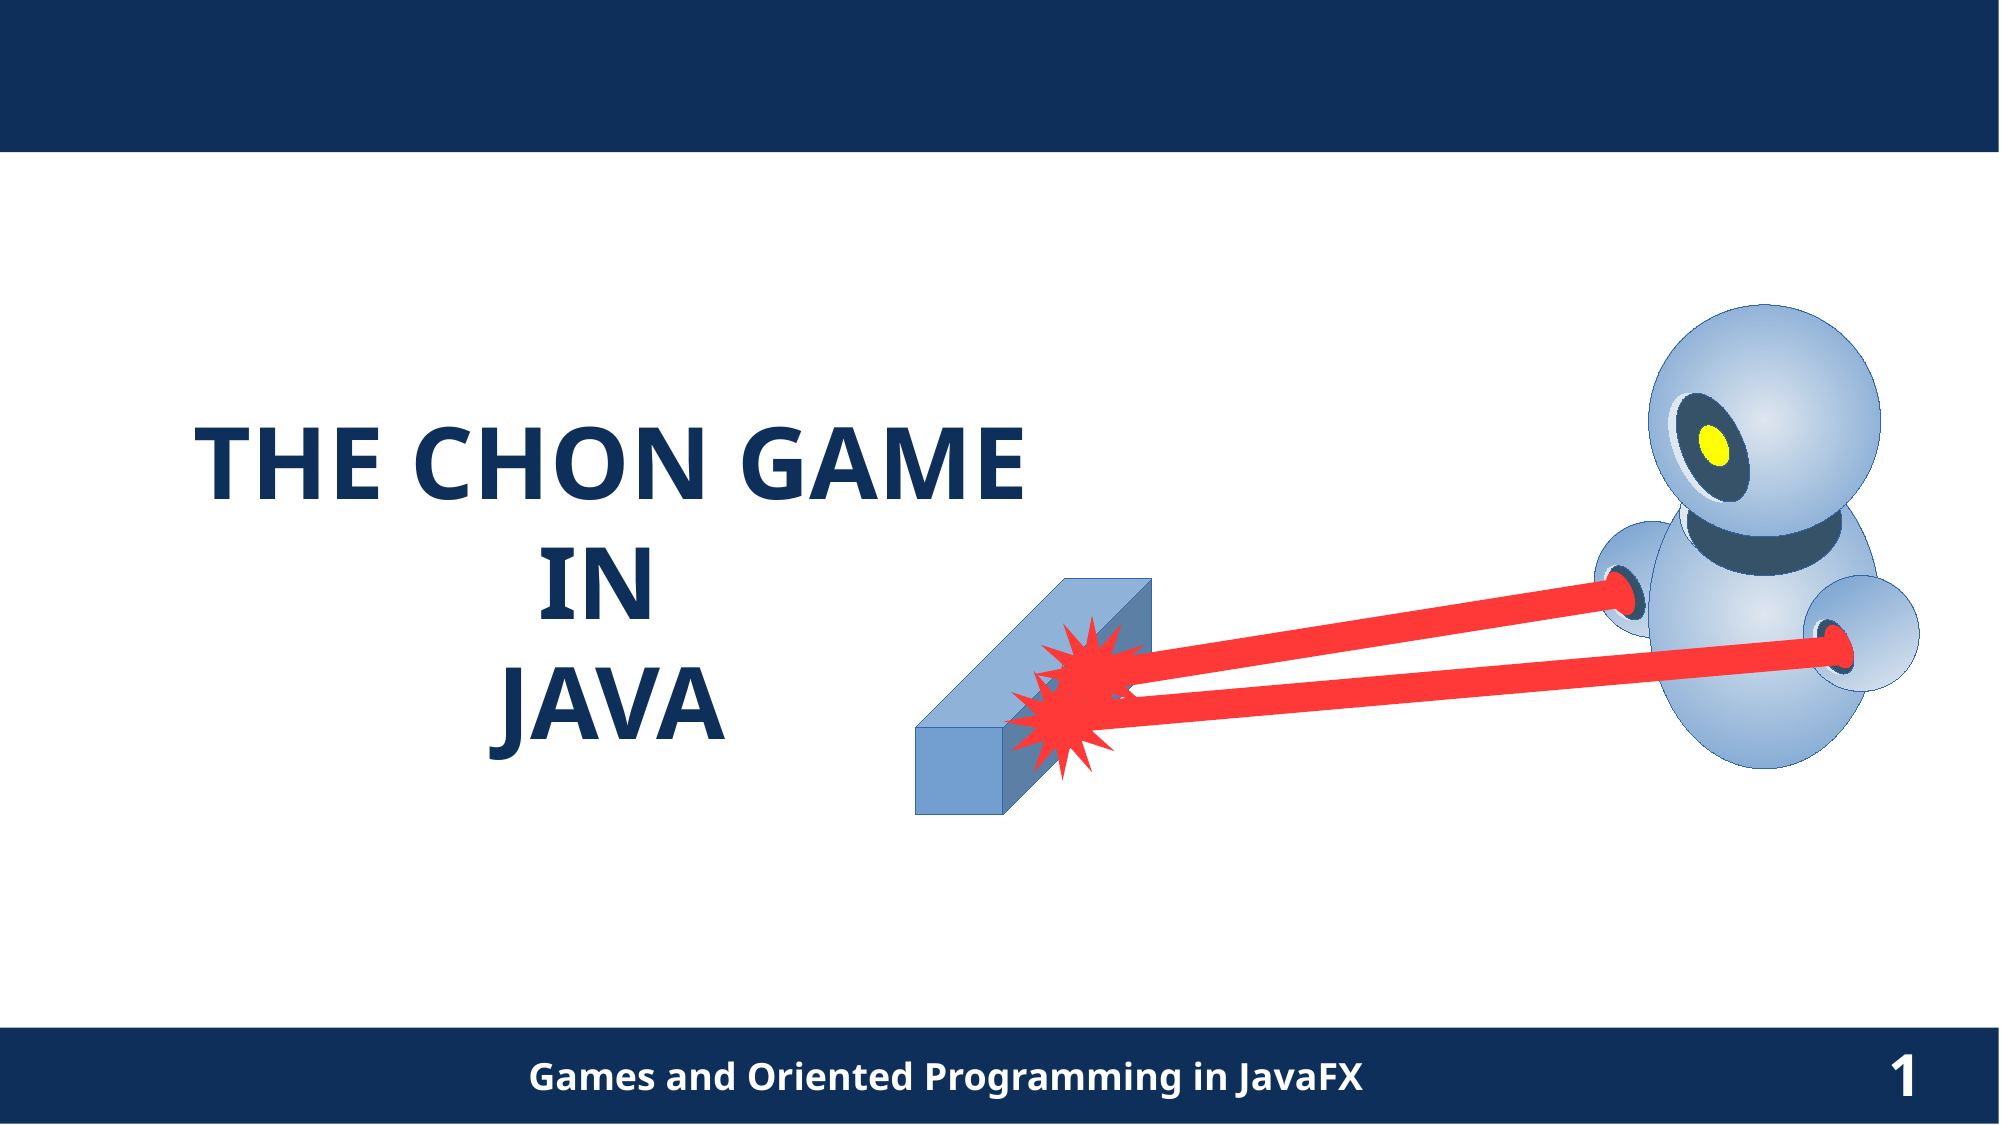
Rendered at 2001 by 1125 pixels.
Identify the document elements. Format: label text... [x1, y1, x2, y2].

text_box THE CHON GAME IN JAVA [137, 391, 1086, 767]
text_box [915, 304, 1920, 815]
